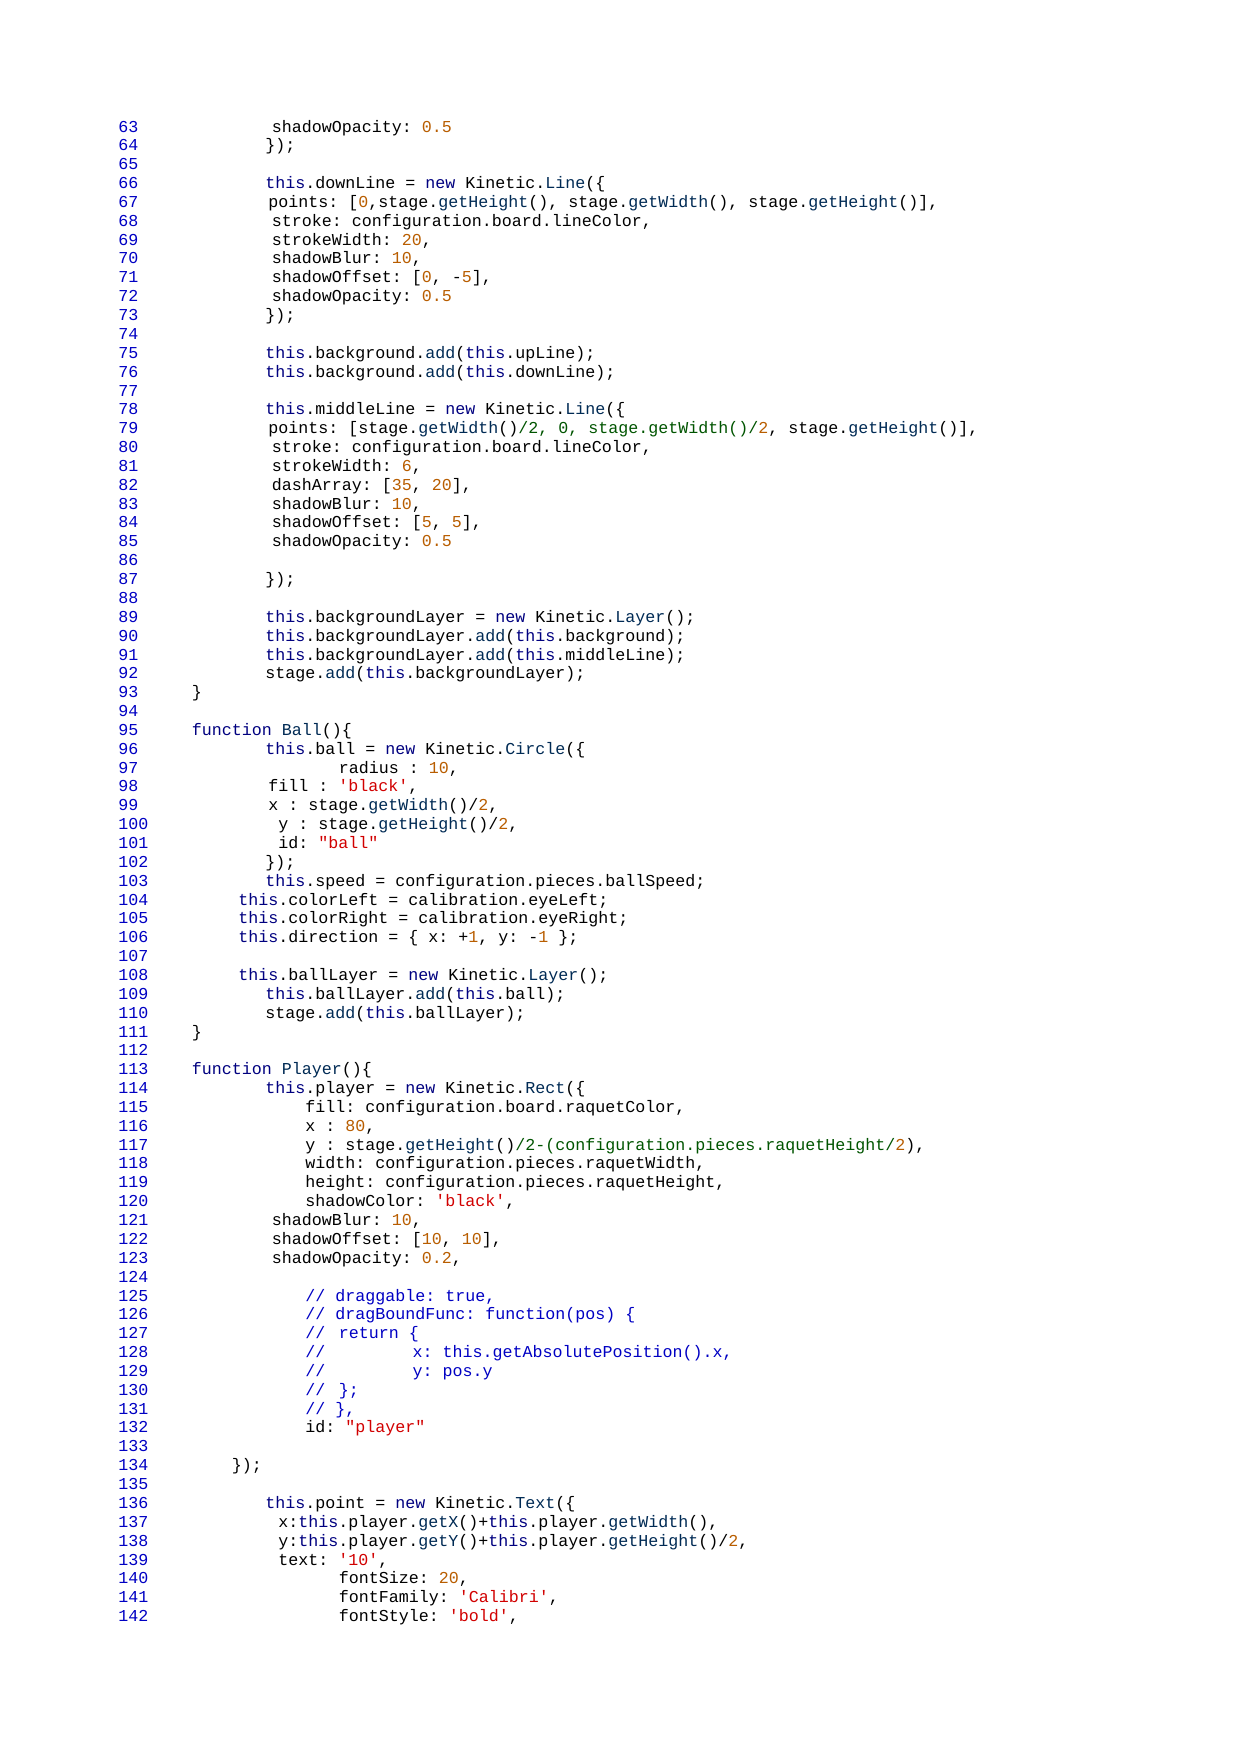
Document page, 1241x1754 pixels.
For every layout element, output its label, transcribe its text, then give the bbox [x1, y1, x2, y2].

text 111 } [118, 1023, 1122, 1042]
text 117 y : stage.getHeight()/2-(configuration.pieces.raquetHeight/2), [118, 1136, 1122, 1155]
text 94 [118, 703, 1122, 721]
text 128 // x: this.getAbsolutePosition().x, [118, 1344, 1122, 1362]
text 118 width: configuration.pieces.raquetWidth, [118, 1155, 1122, 1174]
text 75 this.background.add(this.upLine); [118, 344, 1122, 363]
text 108 this.ballLayer = new Kinetic.Layer(); [118, 967, 1122, 985]
text 76 this.background.add(this.downLine); [118, 363, 1122, 382]
text 138 y:this.player.getY()+this.player.getHeight()/2, [118, 1532, 1122, 1551]
text 88 [118, 589, 1122, 608]
text 109 this.ballLayer.add(this.ball); [118, 985, 1122, 1004]
text 129 // y: pos.y [118, 1362, 1122, 1381]
text 71 shadowOffset: [0, -5], [118, 269, 1122, 288]
text 101 id: "ball" [118, 834, 1122, 853]
text 68 stroke: configuration.board.lineColor, [118, 212, 1122, 231]
text 130 // }; [118, 1381, 1122, 1400]
text 137 x:this.player.getX()+this.player.getWidth(), [118, 1513, 1122, 1532]
text 85 shadowOpacity: 0.5 [118, 533, 1122, 552]
text 90 this.backgroundLayer.add(this.background); [118, 627, 1122, 646]
text 116 x : 80, [118, 1117, 1122, 1136]
text 81 strokeWidth: 6, [118, 457, 1122, 476]
text 114 this.player = new Kinetic.Rect({ [118, 1080, 1122, 1098]
text 126 // dragBoundFunc: function(pos) { [118, 1306, 1122, 1325]
text 135 [118, 1476, 1122, 1494]
text 102 }); [118, 853, 1122, 872]
text 110 stage.add(this.ballLayer); [118, 1004, 1122, 1023]
text 66 this.downLine = new Kinetic.Line({ [118, 175, 1122, 193]
text 67 points: [0,stage.getHeight(), stage.getWidth(), stage.getHeight()], [118, 193, 1122, 212]
text 65 [118, 156, 1122, 175]
text 64 }); [118, 137, 1122, 156]
text 124 [118, 1268, 1122, 1287]
text 125 // draggable: true, [118, 1287, 1122, 1306]
text 112 [118, 1042, 1122, 1061]
text 123 shadowOpacity: 0.2, [118, 1249, 1122, 1268]
text 119 height: configuration.pieces.raquetHeight, [118, 1174, 1122, 1193]
text 91 this.backgroundLayer.add(this.middleLine); [118, 646, 1122, 665]
text 104 this.colorLeft = calibration.eyeLeft; [118, 891, 1122, 910]
text 139 text: '10', [118, 1551, 1122, 1570]
text 95 function Ball(){ [118, 721, 1122, 740]
text 99 x : stage.getWidth()/2, [118, 797, 1122, 816]
text 86 [118, 552, 1122, 571]
text 133 [118, 1438, 1122, 1457]
text 106 this.direction = { x: +1, y: -1 }; [118, 929, 1122, 948]
text 113 function Player(){ [118, 1061, 1122, 1080]
text 134 }); [118, 1457, 1122, 1476]
text 131 // }, [118, 1400, 1122, 1419]
text 141 fontFamily: 'Calibri', [118, 1589, 1122, 1608]
text 74 [118, 326, 1122, 344]
text 89 this.backgroundLayer = new Kinetic.Layer(); [118, 608, 1122, 627]
text 84 shadowOffset: [5, 5], [118, 514, 1122, 533]
text 93 } [118, 684, 1122, 703]
text 78 this.middleLine = new Kinetic.Line({ [118, 401, 1122, 420]
text 77 [118, 382, 1122, 401]
text 121 shadowBlur: 10, [118, 1212, 1122, 1231]
text 97 radius : 10, [118, 759, 1122, 778]
text 87 }); [118, 571, 1122, 589]
text 82 dashArray: [35, 20], [118, 476, 1122, 495]
text 70 shadowBlur: 10, [118, 250, 1122, 269]
text 100 y : stage.getHeight()/2, [118, 816, 1122, 834]
text 136 this.point = new Kinetic.Text({ [118, 1494, 1122, 1513]
text 120 shadowColor: 'black', [118, 1193, 1122, 1212]
text 92 stage.add(this.backgroundLayer); [118, 665, 1122, 684]
text 115 fill: configuration.board.raquetColor, [118, 1098, 1122, 1117]
text 132 id: "player" [118, 1419, 1122, 1438]
text 80 stroke: configuration.board.lineColor, [118, 439, 1122, 457]
text 69 strokeWidth: 20, [118, 231, 1122, 250]
text 122 shadowOffset: [10, 10], [118, 1231, 1122, 1249]
text 140 fontSize: 20, [118, 1570, 1122, 1589]
text 105 this.colorRight = calibration.eyeRight; [118, 910, 1122, 929]
text 96 this.ball = new Kinetic.Circle({ [118, 740, 1122, 759]
text 63 shadowOpacity: 0.5 [118, 118, 1122, 137]
text 127 // return { [118, 1325, 1122, 1344]
text 83 shadowBlur: 10, [118, 495, 1122, 514]
text 103 this.speed = configuration.pieces.ballSpeed; [118, 872, 1122, 891]
text 98 fill : 'black', [118, 778, 1122, 797]
text 142 fontStyle: 'bold', [118, 1608, 1122, 1626]
text 73 }); [118, 307, 1122, 326]
text 79 points: [stage.getWidth()/2, 0, stage.getWidth()/2, stage.getHeight()], [118, 420, 1122, 439]
text 107 [118, 948, 1122, 967]
text 72 shadowOpacity: 0.5 [118, 288, 1122, 307]
